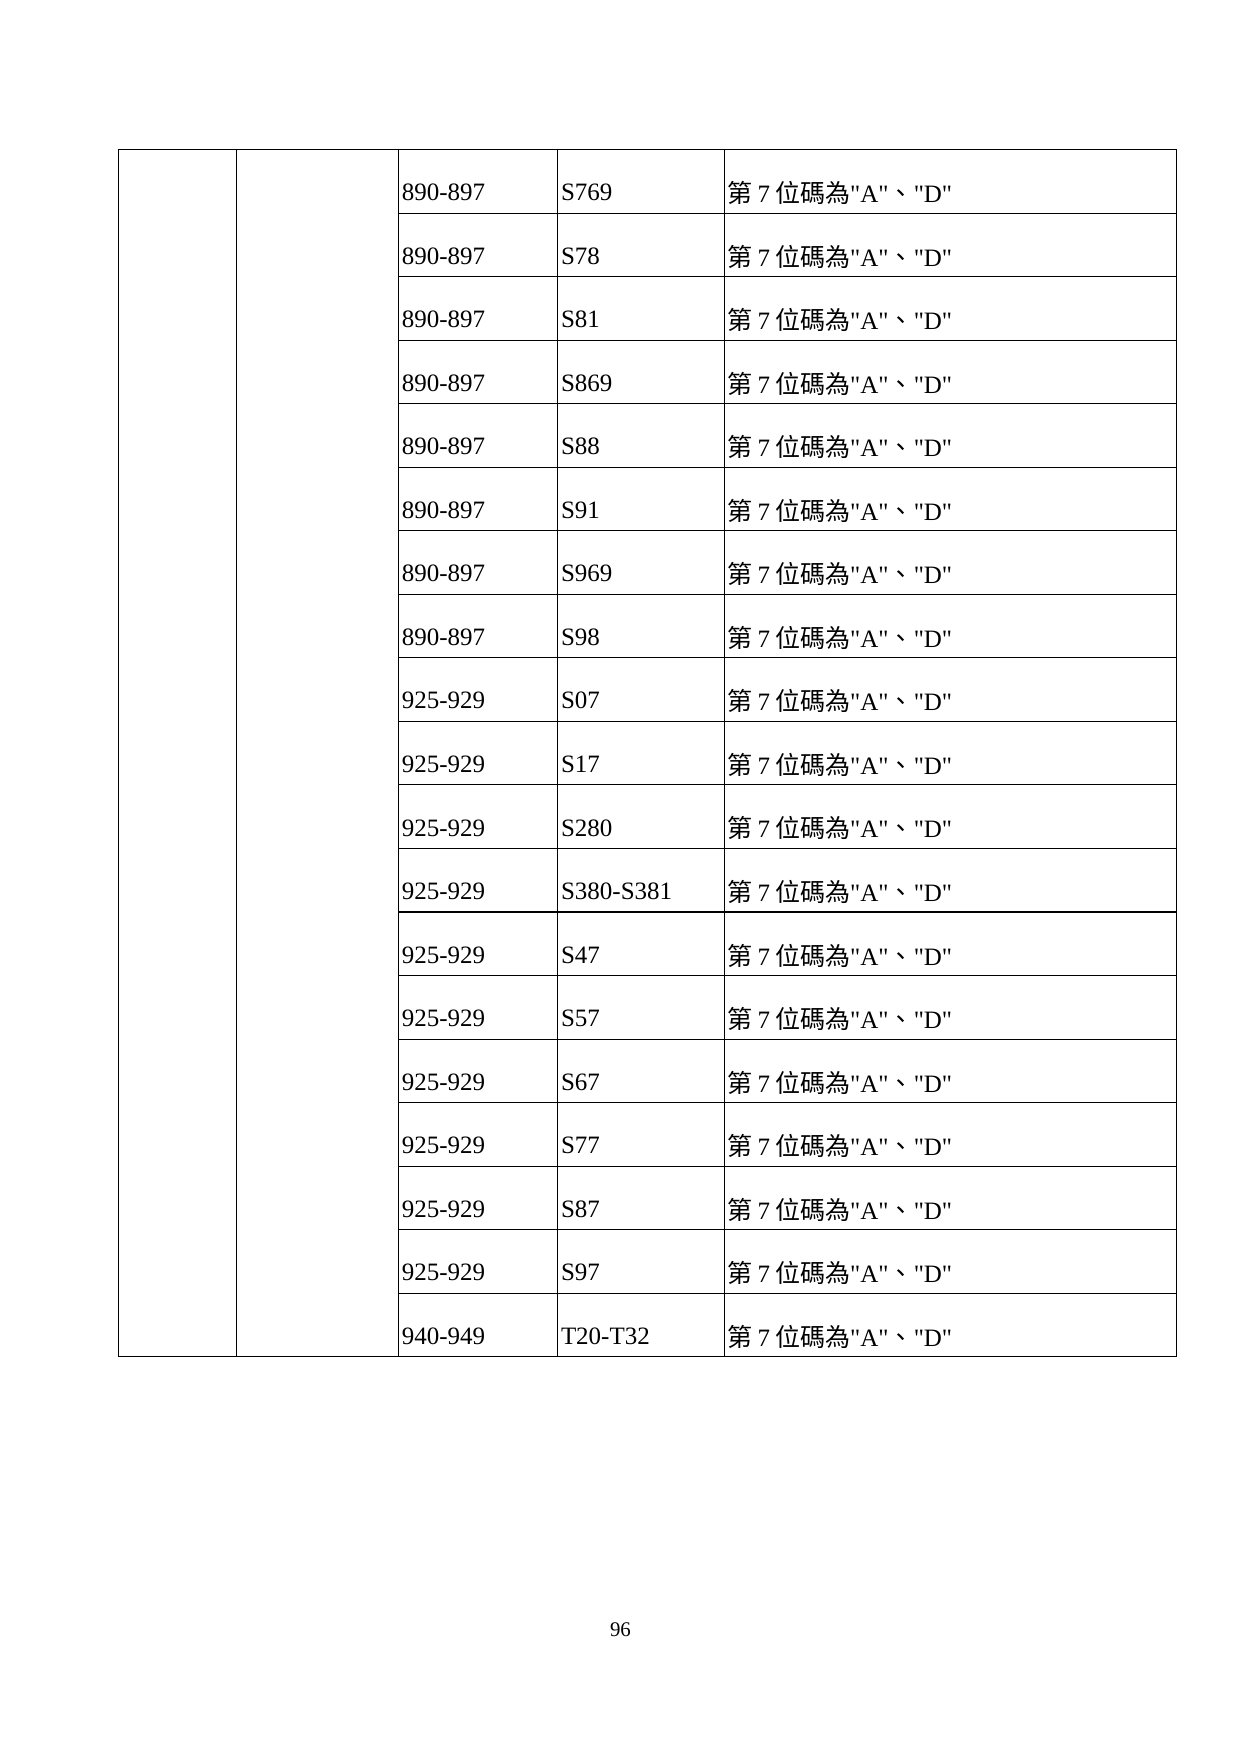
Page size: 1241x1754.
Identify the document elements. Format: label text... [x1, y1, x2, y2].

table_cell S380-S381 [558, 849, 724, 911]
table_cell S77 [558, 1103, 724, 1166]
table_cell 第7位碼為"A"、"D" [725, 1294, 1176, 1356]
table_cell 第7位碼為"A"、"D" [725, 658, 1176, 721]
table_cell 第7位碼為"A"、"D" [725, 468, 1176, 530]
table_cell 890-897 [399, 468, 557, 530]
table_cell 第7位碼為"A"、"D" [725, 404, 1176, 467]
table_cell S57 [558, 976, 724, 1038]
table_cell 第7位碼為"A"、"D" [725, 976, 1176, 1038]
table_cell 890-897 [399, 150, 557, 212]
table_cell S17 [558, 722, 724, 784]
table_cell S97 [558, 1230, 724, 1293]
table_cell 第7位碼為"A"、"D" [725, 531, 1176, 594]
table_cell S91 [558, 468, 724, 530]
table_cell S07 [558, 658, 724, 721]
table_cell 925-929 [399, 1167, 557, 1229]
table_cell S769 [558, 150, 724, 212]
table_cell 第7位碼為"A"、"D" [725, 1230, 1176, 1293]
table_cell [119, 150, 236, 1356]
table_cell S280 [558, 785, 724, 848]
table_cell 第7位碼為"A"、"D" [725, 722, 1176, 784]
table_cell 925-929 [399, 913, 557, 975]
table_cell 925-929 [399, 1040, 557, 1102]
table_cell 925-929 [399, 658, 557, 721]
table_cell S67 [558, 1040, 724, 1102]
table_cell 第7位碼為"A"、"D" [725, 1167, 1176, 1229]
table_cell 第7位碼為"A"、"D" [725, 341, 1176, 403]
table_cell 890-897 [399, 404, 557, 467]
table_cell 925-929 [399, 722, 557, 784]
table_cell 925-929 [399, 785, 557, 848]
table_cell 925-929 [399, 1103, 557, 1166]
table_cell S87 [558, 1167, 724, 1229]
table_cell S81 [558, 277, 724, 339]
table_cell 890-897 [399, 277, 557, 339]
table_cell 第7位碼為"A"、"D" [725, 150, 1176, 212]
table_cell S98 [558, 595, 724, 657]
table_cell S869 [558, 341, 724, 403]
table_cell 925-929 [399, 1230, 557, 1293]
table_cell 940-949 [399, 1294, 557, 1356]
table_cell 第7位碼為"A"、"D" [725, 1040, 1176, 1102]
table_cell T20-T32 [558, 1294, 724, 1356]
table_cell 第7位碼為"A"、"D" [725, 1103, 1176, 1166]
table_cell 890-897 [399, 341, 557, 403]
table_cell [237, 150, 398, 1356]
table_cell 第7位碼為"A"、"D" [725, 849, 1176, 911]
table_cell S78 [558, 214, 724, 276]
table_cell S47 [558, 913, 724, 975]
table_cell 925-929 [399, 849, 557, 911]
table_cell 第7位碼為"A"、"D" [725, 214, 1176, 276]
table_cell S88 [558, 404, 724, 467]
table_cell S969 [558, 531, 724, 594]
table_cell 890-897 [399, 531, 557, 594]
table_cell 890-897 [399, 214, 557, 276]
table_cell 第7位碼為"A"、"D" [725, 595, 1176, 657]
table_cell 第7位碼為"A"、"D" [725, 277, 1176, 339]
table_cell 890-897 [399, 595, 557, 657]
table_cell 第7位碼為"A"、"D" [725, 913, 1176, 975]
table_cell 第7位碼為"A"、"D" [725, 785, 1176, 848]
table_cell 925-929 [399, 976, 557, 1038]
